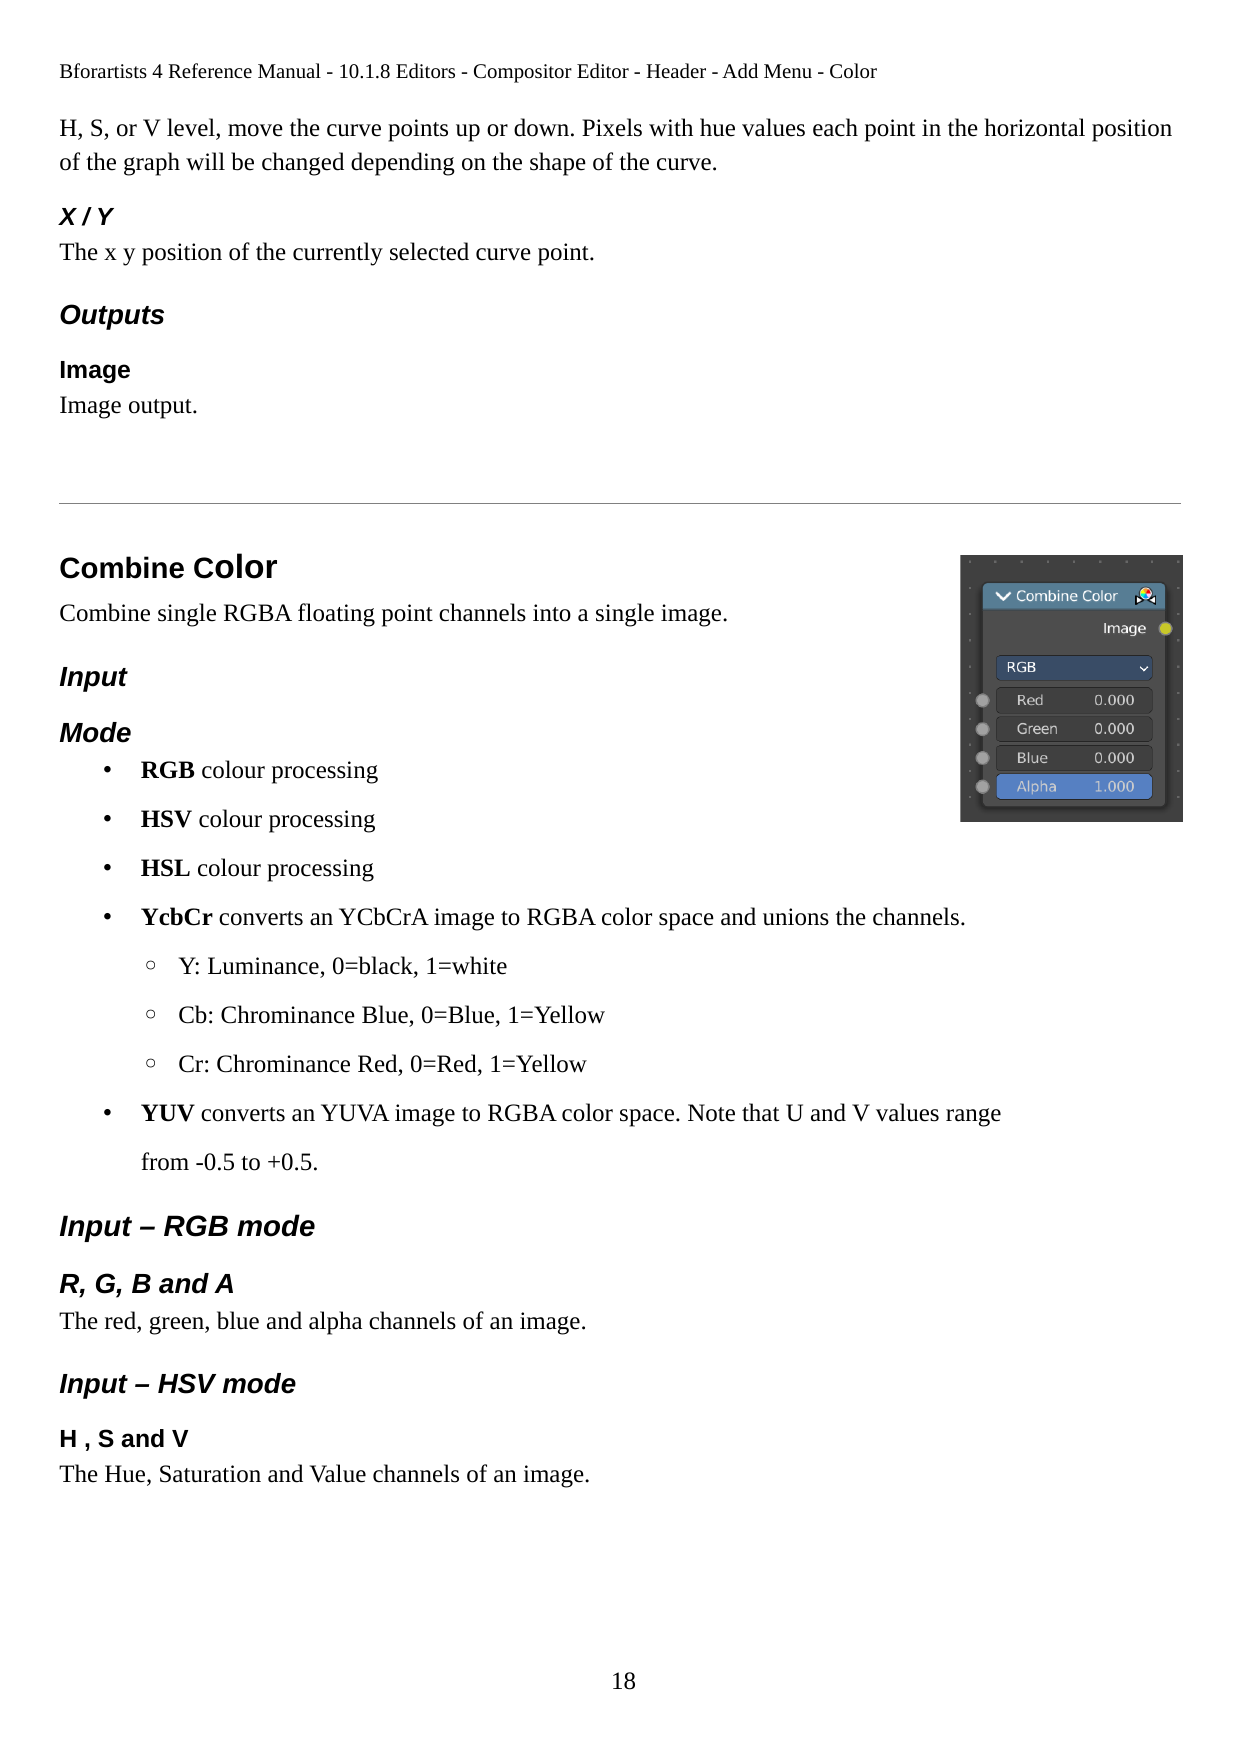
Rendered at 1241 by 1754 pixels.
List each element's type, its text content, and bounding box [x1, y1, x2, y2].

subtitle Input [59, 660, 960, 692]
list from -0.5 to +0.5. [103, 1147, 1181, 1176]
picture [960, 555, 1183, 822]
text H, S, or V level, move the curve points up or down. Pixels with hue values each point in the horizontal position of the graph will be changed depending on the shape of the curve. [59, 113, 1181, 176]
list HSV colour processing [103, 804, 1181, 833]
subtitle Outputs [59, 299, 1181, 331]
list Cb: Chrominance Blue, 0=Blue, 1=Yellow [141, 1000, 1181, 1029]
list YUV converts an YUVA image to RGBA color space. Note that U and V values range [103, 1098, 1181, 1127]
list Y: Luminance, 0=black, 1=white [141, 951, 1181, 980]
subtitle H , S and V [59, 1424, 1181, 1453]
text The red, green, blue and alpha channels of an image. [59, 1306, 1181, 1335]
subtitle Combine Color [59, 547, 1181, 586]
subtitle X / Y [59, 202, 1181, 231]
list HSL colour processing [103, 853, 1181, 882]
subtitle Input – RGB mode [59, 1209, 1181, 1243]
text Image output. [59, 390, 1181, 419]
subtitle Image [59, 356, 1181, 384]
list YcbCr converts an YCbCrA image to RGBA color space and unions the channels. [103, 902, 1181, 931]
text Combine single RGBA floating point channels into a single image. [59, 598, 960, 627]
text The x y position of the currently selected curve point. [59, 237, 1181, 266]
list Cr: Chrominance Red, 0=Red, 1=Yellow [141, 1049, 1181, 1078]
subtitle Input – HSV mode [59, 1367, 1181, 1399]
text The Hue, Saturation and Value channels of an image. [59, 1459, 1181, 1488]
subtitle R, G, B and A [59, 1268, 1181, 1300]
subtitle Mode [59, 717, 960, 749]
list RGB colour processing [103, 755, 960, 784]
